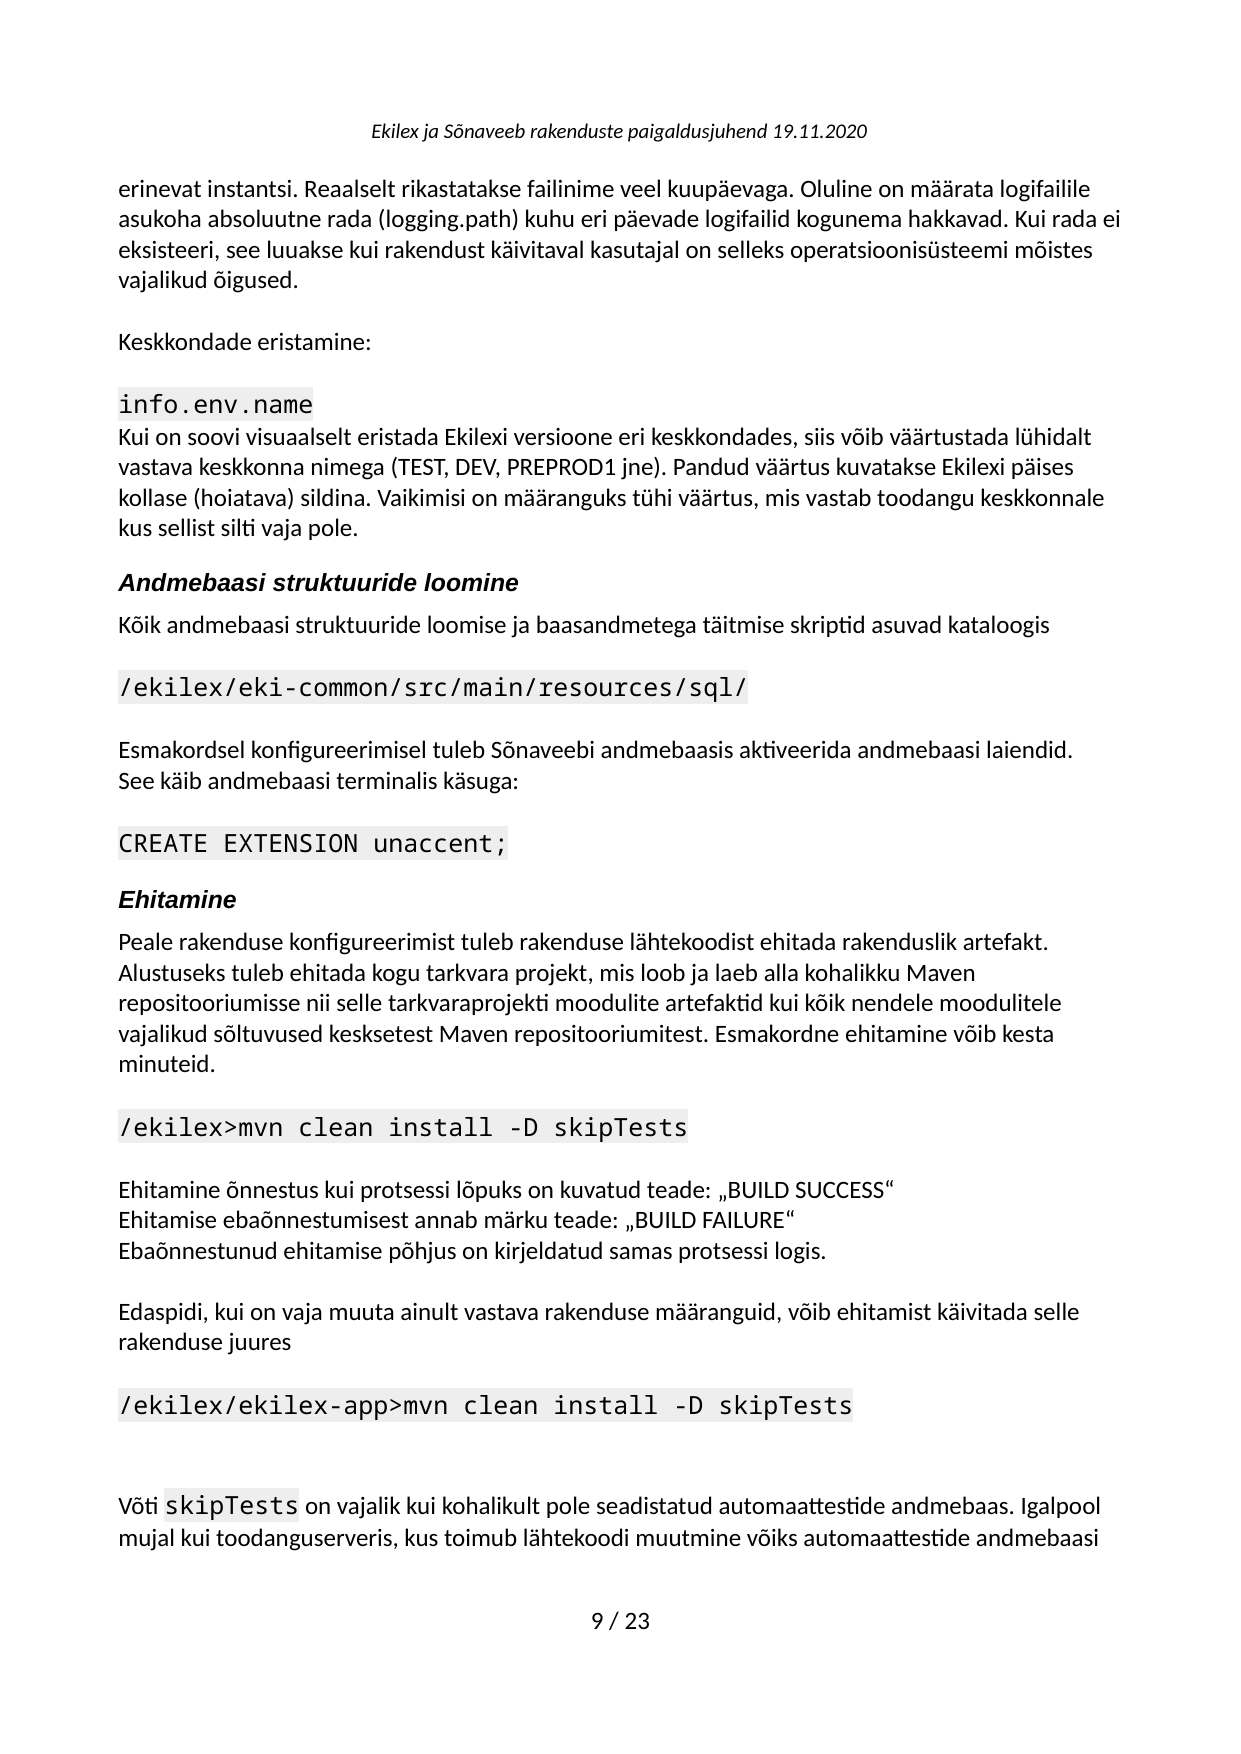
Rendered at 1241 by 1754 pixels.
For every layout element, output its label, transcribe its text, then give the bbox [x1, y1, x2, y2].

text erinevat instantsi. Reaalselt rikastatakse failinime veel kuupäevaga. Oluline on määrata logifailile asukoha absoluutne rada (logging.path) kuhu eri päevade logifailid kogunema hakkavad. Kui rada ei eksisteeri, see luuakse kui rakendust käivitaval kasutajal on selleks operatsioonisüsteemi mõistes vajalikud õigused. [118, 173, 1122, 295]
text /ekilex/eki-common/src/main/resources/sql/ [118, 670, 1122, 704]
text Esmakordsel konfigureerimisel tuleb Sõnaveebi andmebaasis aktiveerida andmebaasi laiendid. [118, 734, 1122, 765]
subtitle Ehitamine [118, 885, 1122, 914]
text Edaspidi, kui on vaja muuta ainult vastava rakenduse määranguid, võib ehitamist käivitada selle rakenduse juures [118, 1296, 1122, 1357]
text Võti skipTests on vajalik kui kohalikult pole seadistatud automaattestide andmebaas. Igalpool mujal kui toodanguserveris, kus toimub lähtekoodi muutmine võiks automaattestide andmebaasi [118, 1488, 1122, 1552]
text Ehitamise ebaõnnestumisest annab märku teade: „BUILD FAILURE“ [118, 1204, 1122, 1235]
text Ehitamine õnnestus kui protsessi lõpuks on kuvatud teade: „BUILD SUCCESS“ [118, 1174, 1122, 1204]
text Kõik andmebaasi struktuuride loomise ja baasandmetega täitmise skriptid asuvad kataloogis [118, 609, 1122, 639]
subtitle Andmebaasi struktuuride loomine [118, 568, 1122, 596]
text Kui on soovi visuaalselt eristada Ekilexi versioone eri keskkondades, siis võib väärtustada lühidalt vastava keskkonna nimega (TEST, DEV, PREPROD1 jne). Pandud väärtus kuvatakse Ekilexi päises kollase (hoiatava) sildina. Vaikimisi on määranguks tühi väärtus, mis vastab toodangu keskkonnale kus sellist silti vaja pole. [118, 421, 1122, 543]
text Ebaõnnestunud ehitamise põhjus on kirjeldatud samas protsessi logis. [118, 1235, 1122, 1265]
text See käib andmebaasi terminalis käsuga: [118, 765, 1122, 796]
text Peale rakenduse konfigureerimist tuleb rakenduse lähtekoodist ehitada rakenduslik artefakt. [118, 926, 1122, 957]
text /ekilex/ekilex-app>mvn clean install -D skipTests [118, 1387, 1122, 1422]
text /ekilex>mvn clean install -D skipTests [118, 1109, 1122, 1143]
text Keskkondade eristamine: [118, 326, 1122, 356]
text CREATE EXTENSION unaccent; [118, 826, 1122, 860]
text info.env.name [118, 387, 1122, 421]
text Alustuseks tuleb ehitada kogu tarkvara projekt, mis loob ja laeb alla kohalikku Maven repositooriumisse nii selle tarkvaraprojekti moodulite artefaktid kui kõik nendele moodulitele vajalikud sõltuvused kesksetest Maven repositooriumitest. Esmakordne ehitamine võib kesta minuteid. [118, 957, 1122, 1079]
